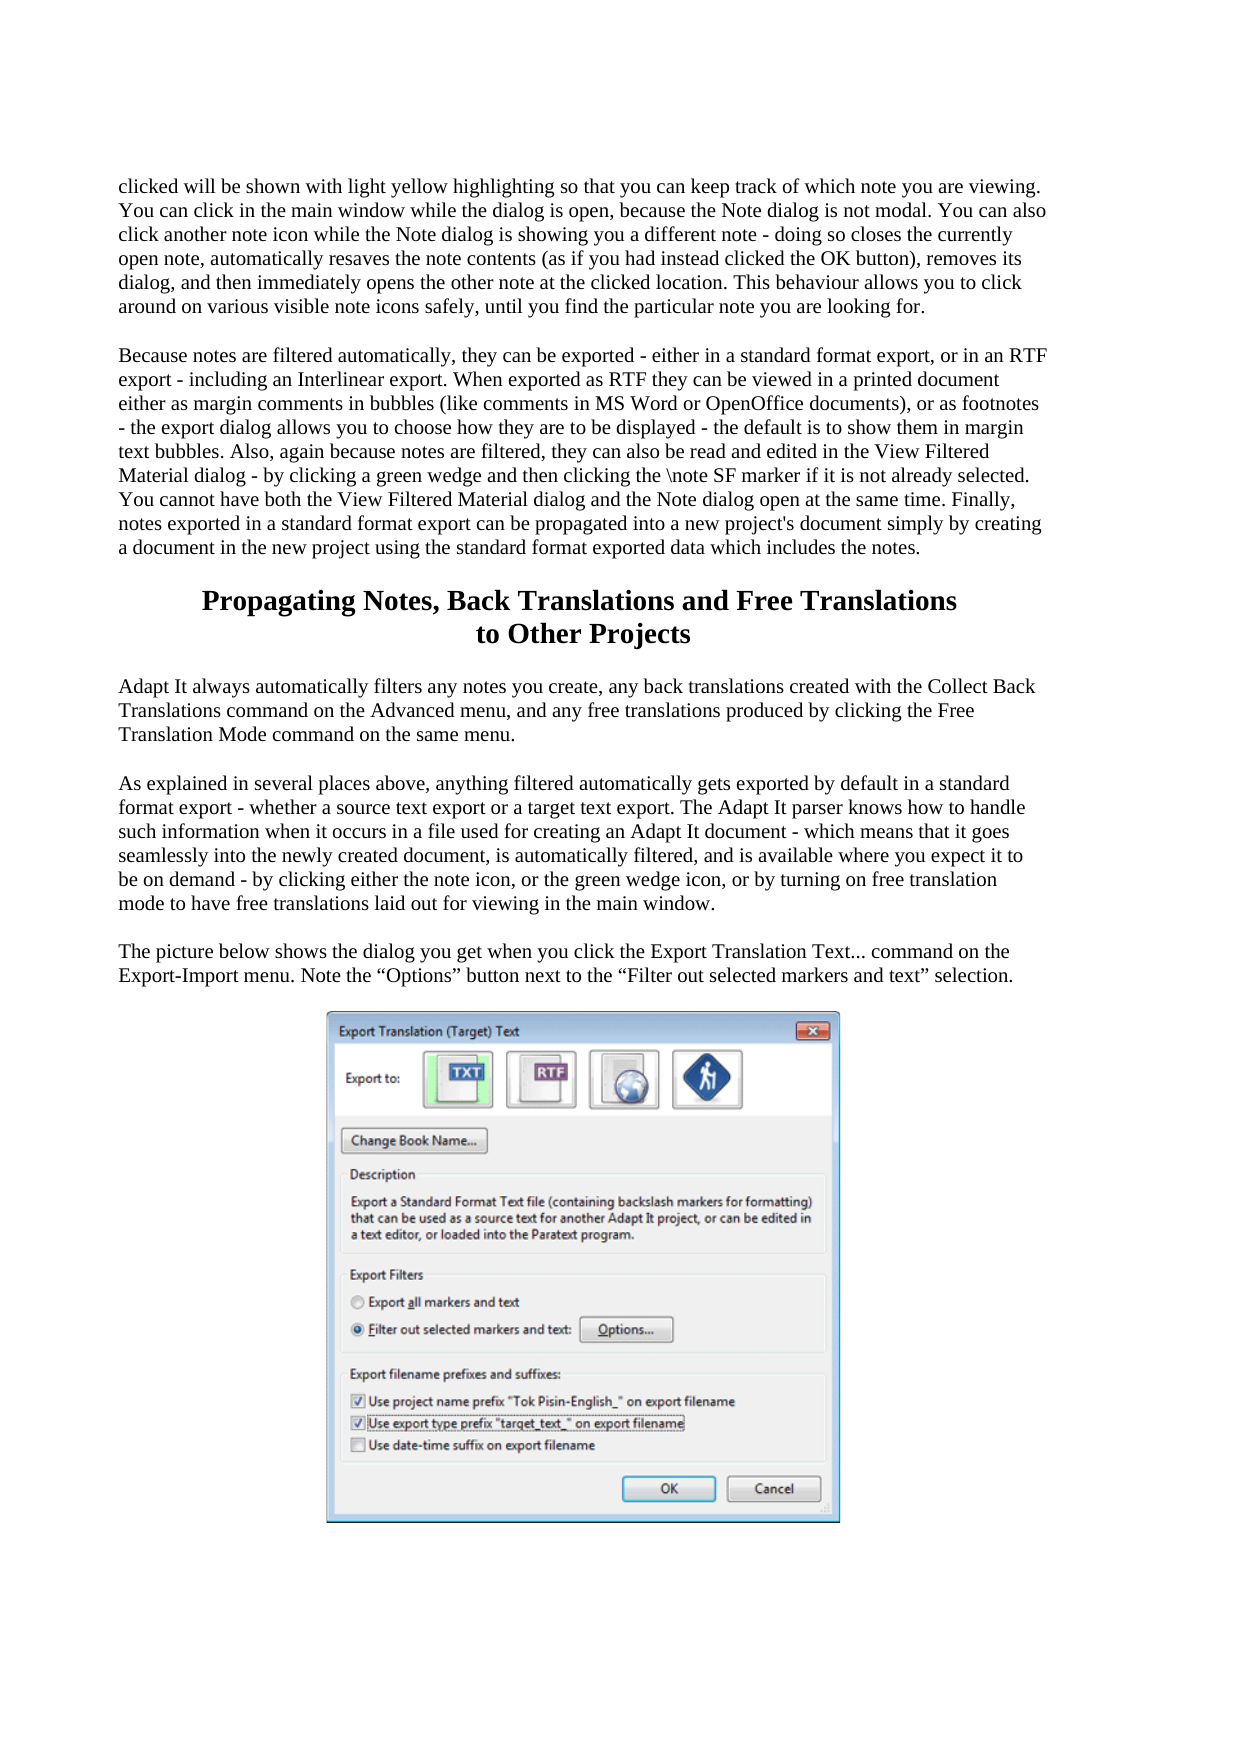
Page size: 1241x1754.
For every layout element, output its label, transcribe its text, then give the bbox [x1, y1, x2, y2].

text Because notes are filtered automatically, they can be exported - either in a standard format export, or in an RTF export - including an Interlinear export. When exported as RTF they can be viewed in a printed document either as margin comments in bubbles (like comments in MS Word or OpenOffice documents), or as footnotes - the export dialog allows you to choose how they are to be displayed - the default is to show them in margin text bubbles. Also, again because notes are filtered, they can also be read and edited in the View Filtered Material dialog - by clicking a green wedge and then clicking the \note SF marker if it is not already selected. You cannot have both the View Filtered Material dialog and the Note dialog open at the same time. Finally, notes exported in a standard format export can be propagated into a new project's document simply by creating a document in the new project using the standard format exported data which includes the notes. [118, 342, 1048, 559]
text Propagating Notes, Back Translations and Free Translations to Other Projects [118, 583, 1048, 650]
text clicked will be shown with light yellow highlighting so that you can keep track of which note you are viewing. You can click in the main window while the dialog is open, because the Note dialog is not modal. You can also click another note icon while the Note dialog is showing you a different note - doing so closes the currently open note, automatically resaves the note contents (as if you had instead clicked the OK button), removes its dialog, and then immediately opens the other note at the clicked location. This behaviour allows you to click around on various visible note icons safely, until you find the particular note you are looking for. [118, 174, 1048, 318]
picture [326, 1011, 841, 1523]
text As explained in several places above, anything filtered automatically gets exported by default in a standard format export - whether a source text export or a target text export. The Adapt It parser knows how to handle such information when it occurs in a file used for creating an Adapt It document - which means that it goes seamlessly into the newly created document, is automatically filtered, and is available where you expect it to be on demand - by clicking either the note icon, or the green wedge icon, or by turning on free translation mode to have free translations laid out for viewing in the main window. [118, 771, 1048, 915]
text Adapt It always automatically filters any notes you create, any back translations created with the Collect Back Translations command on the Advanced menu, and any free translations produced by clicking the Free Translation Mode command on the same menu. [118, 674, 1048, 746]
text The picture below shows the dialog you get when you click the Export Translation Text... command on the Export-Import menu. Note the “Options” button next to the “Filter out selected markers and text” selection. [118, 939, 1048, 987]
